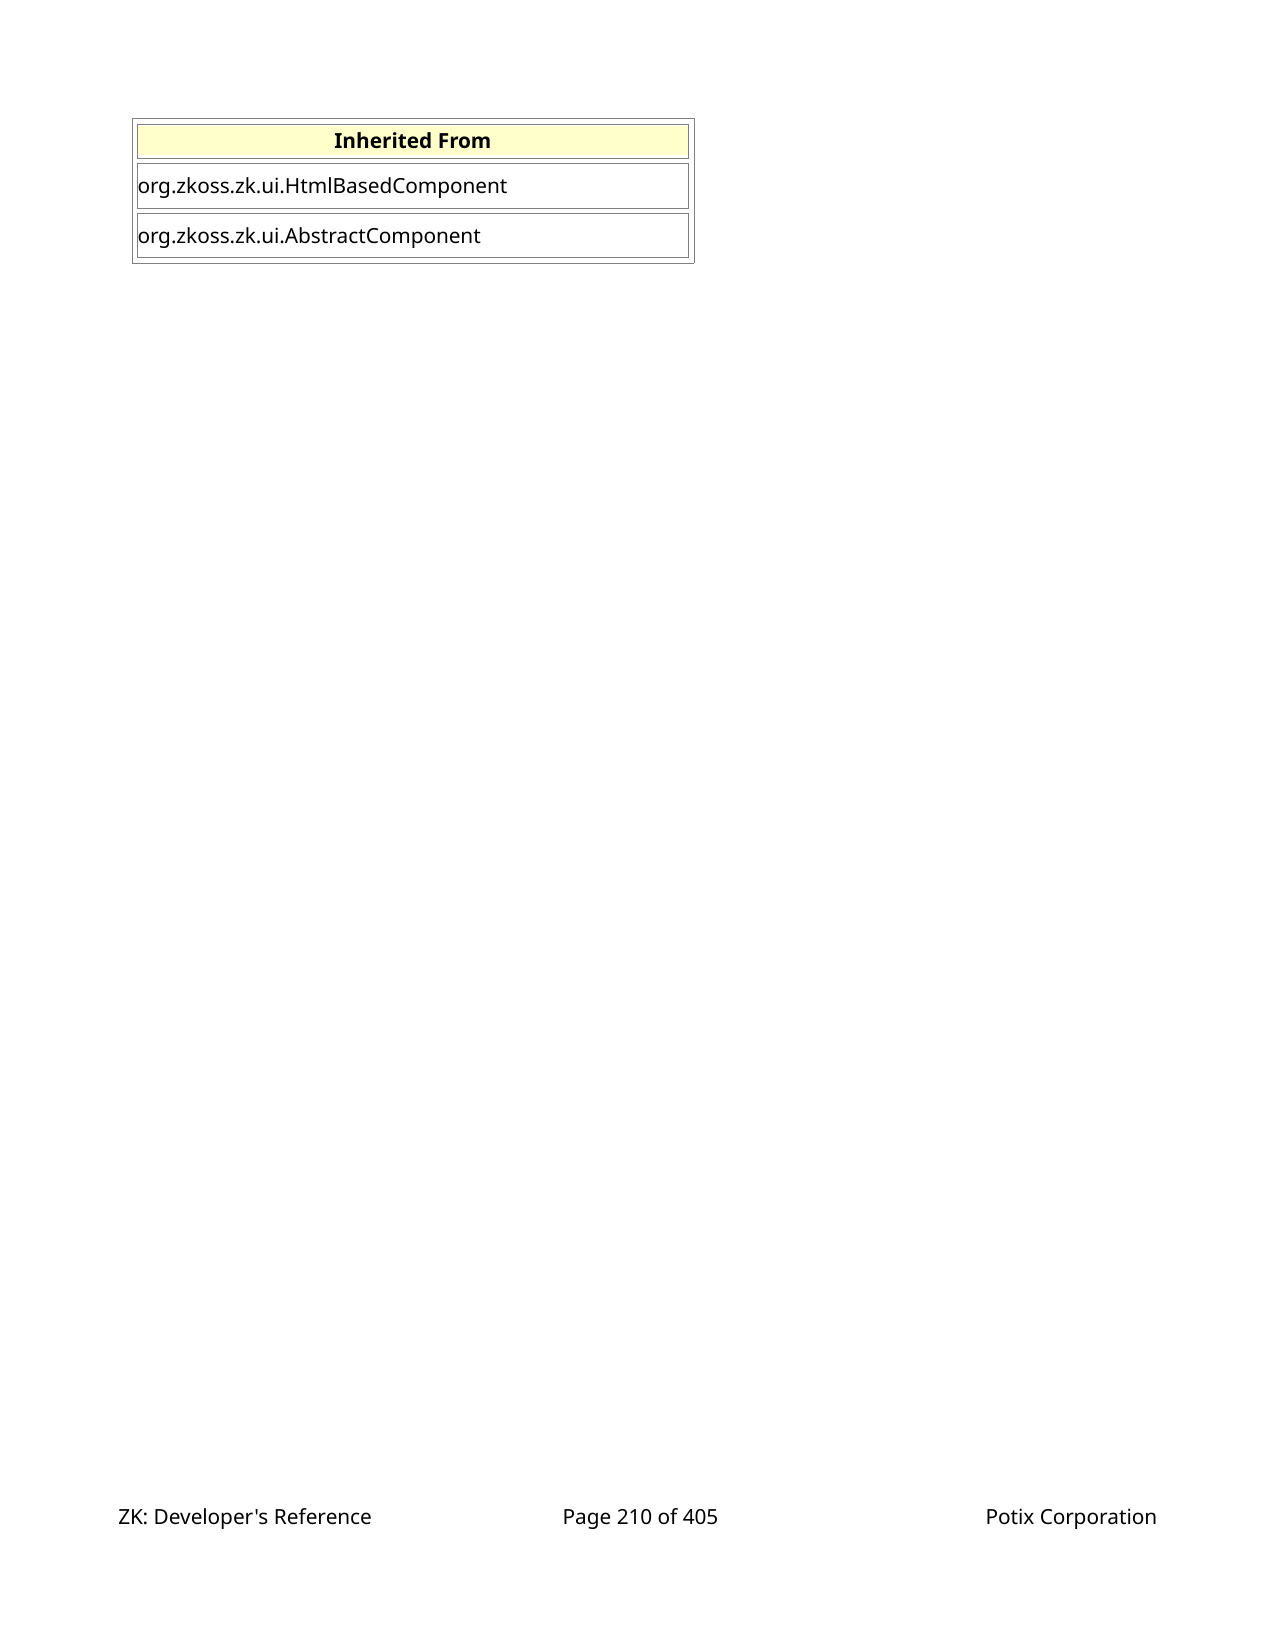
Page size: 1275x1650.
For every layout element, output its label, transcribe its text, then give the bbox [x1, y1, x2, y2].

table_cell org.zkoss.zk.ui.AbstractComponent [134, 208, 691, 257]
table_cell org.zkoss.zk.ui.HtmlBasedComponent [134, 158, 691, 207]
table_header Inherited From [134, 119, 691, 158]
